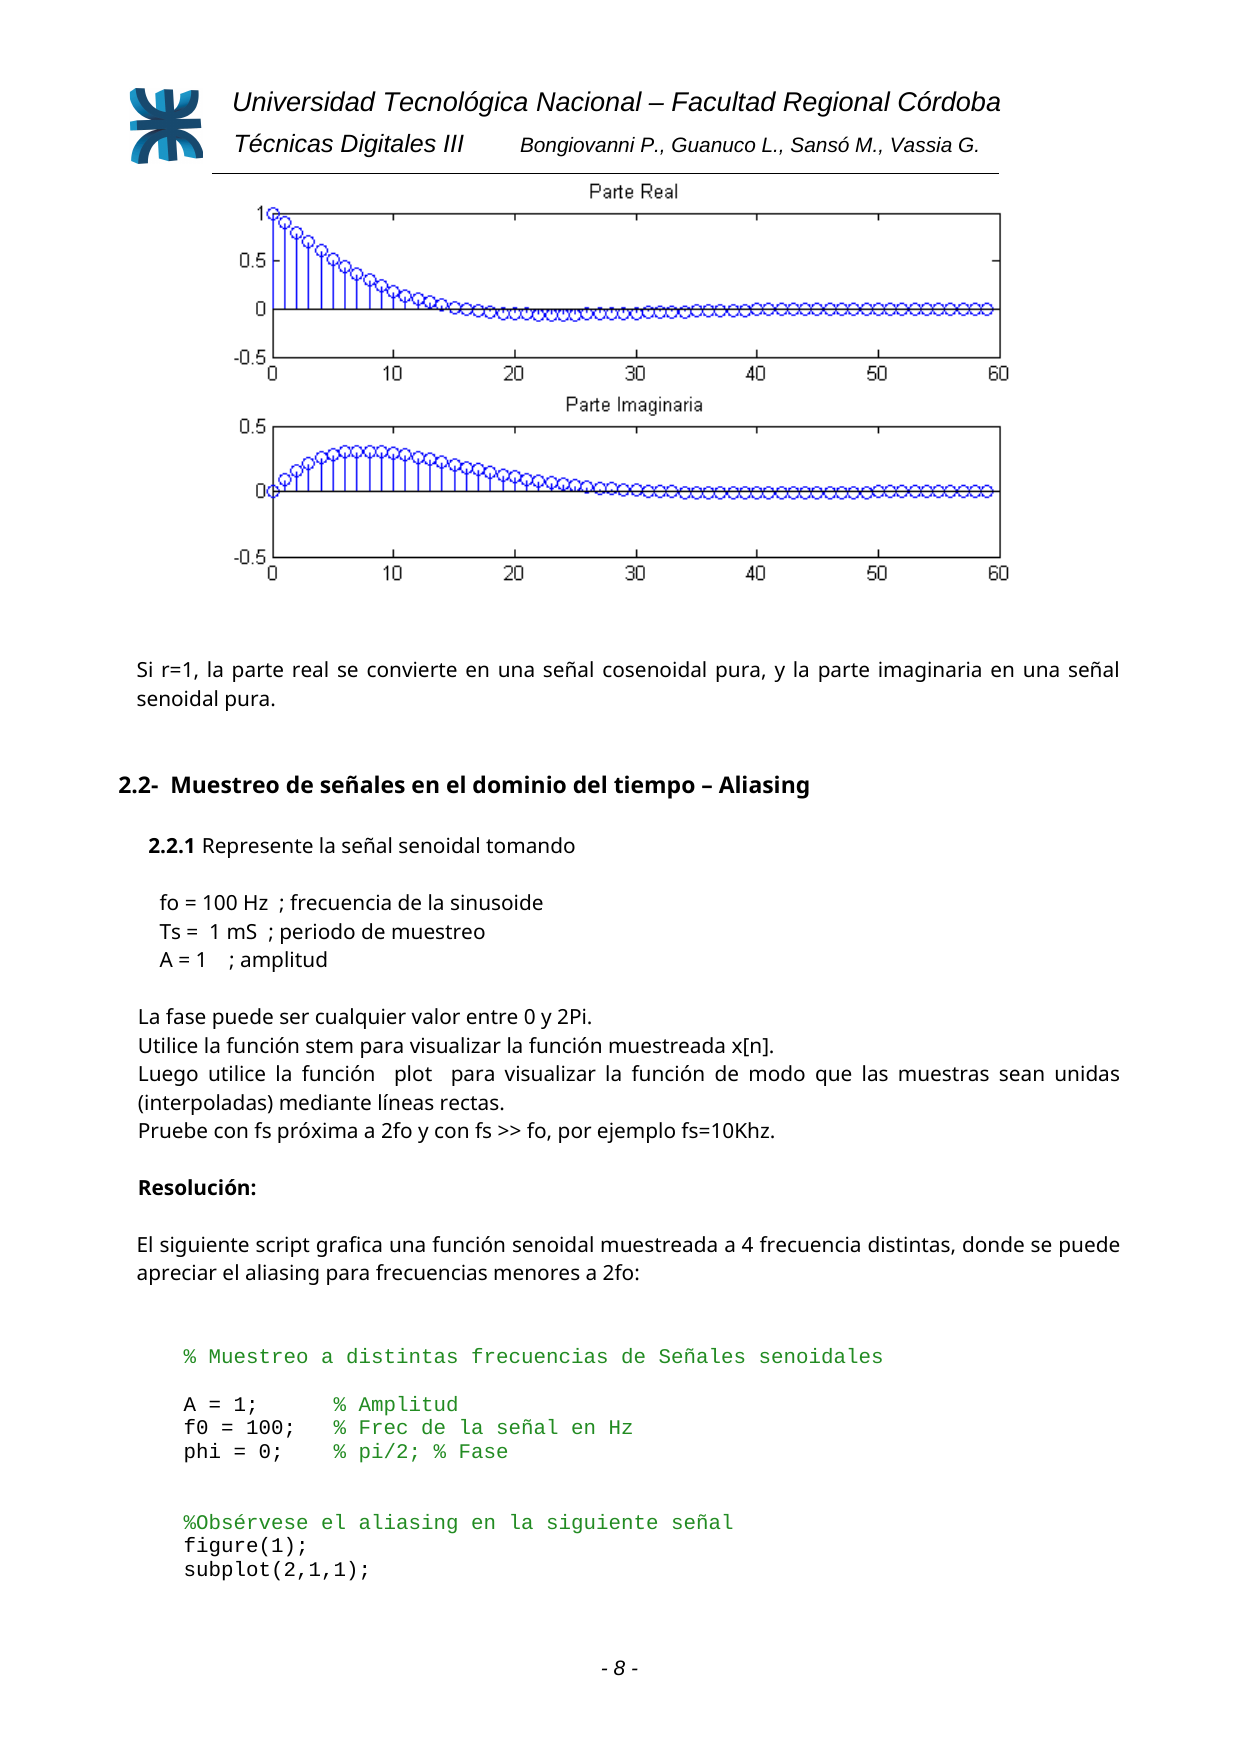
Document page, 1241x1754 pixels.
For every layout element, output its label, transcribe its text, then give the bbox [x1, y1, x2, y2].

text A = 1 ; amplitud [138, 945, 1122, 974]
picture [151, 181, 1089, 604]
text La fase puede ser cualquier valor entre 0 y 2Pi. [138, 1002, 1122, 1031]
text figure(1); [183, 1536, 1122, 1559]
text Utilice la función stem para visualizar la función muestreada x[n]. [138, 1031, 1122, 1059]
picture [129, 88, 203, 164]
text subplot(2,1,1); [183, 1559, 1122, 1583]
text 2.2.1 Represente la señal senoidal tomando [148, 832, 1122, 860]
text phi = 0; % pi/2; % Fase [183, 1441, 1122, 1464]
text 2.2- Muestreo de señales en el dominio del tiempo – Aliasing [118, 769, 1122, 800]
text f0 = 100; % Frec de la señal en Hz [183, 1417, 1122, 1441]
text El siguiente script grafica una función senoidal muestreada a 4 frecuencia distintas, donde se puede apreciar el aliasing para frecuencias menores a 2fo: [136, 1230, 1122, 1287]
text %Obsérvese el aliasing en la siguiente señal [183, 1512, 1122, 1536]
text % Muestreo a distintas frecuencias de Señales senoidales [183, 1346, 1122, 1370]
text Ts = 1 mS ; periodo de muestreo [138, 917, 1122, 945]
text Si r=1, la parte real se convierte en una señal cosenoidal pura, y la parte imaginaria en una señal senoidal pura. [136, 655, 1122, 712]
text Luego utilice la función plot para visualizar la función de modo que las muestras sean unidas (interpoladas) mediante líneas rectas. [138, 1059, 1122, 1116]
text Pruebe con fs próxima a 2fo y con fs >> fo, por ejemplo fs=10Khz. [138, 1116, 1122, 1144]
text fo = 100 Hz ; frecuencia de la sinusoide [138, 888, 1122, 917]
text Resolución: [138, 1173, 1122, 1201]
text A = 1; % Amplitud [183, 1394, 1122, 1417]
